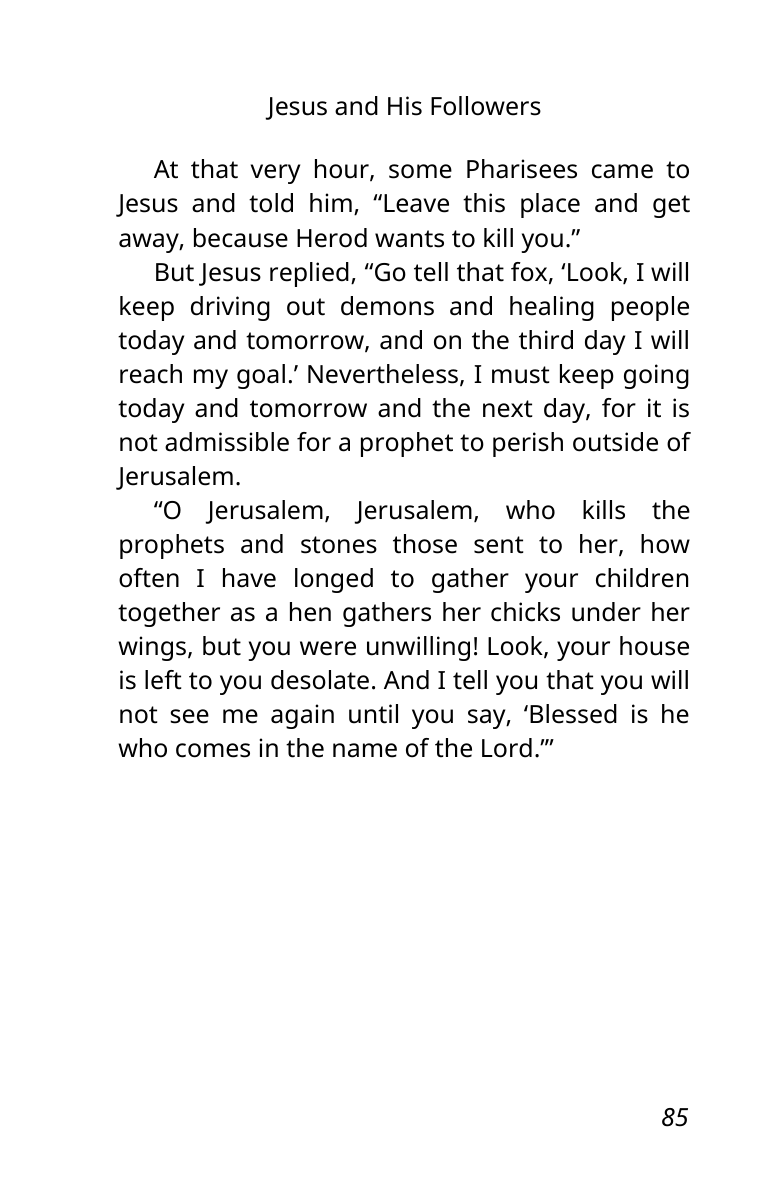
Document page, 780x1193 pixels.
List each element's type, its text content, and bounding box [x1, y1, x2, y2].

text At that very hour, some Pharisees came to Jesus and told him, “Leave this place and get away, because Herod wants to kill you.” [118, 152, 691, 254]
text “O Jerusalem, Jerusalem, who kills the prophets and stones those sent to her, how often I have longed to gather your children together as a hen gathers her chicks under her wings, but you were unwilling! Look, your house is left to you desolate. And I tell you that you will not see me again until you say, ‘Blessed is he who comes in the name of the Lord.’” [118, 493, 691, 765]
text But Jesus replied, “Go tell that fox, ‘Look, I will keep driving out demons and healing people today and tomorrow, and on the third day I will reach my goal.’ Nevertheless, I must keep going today and tomorrow and the next day, for it is not admissible for a prophet to perish outside of Jerusalem. [118, 254, 691, 493]
